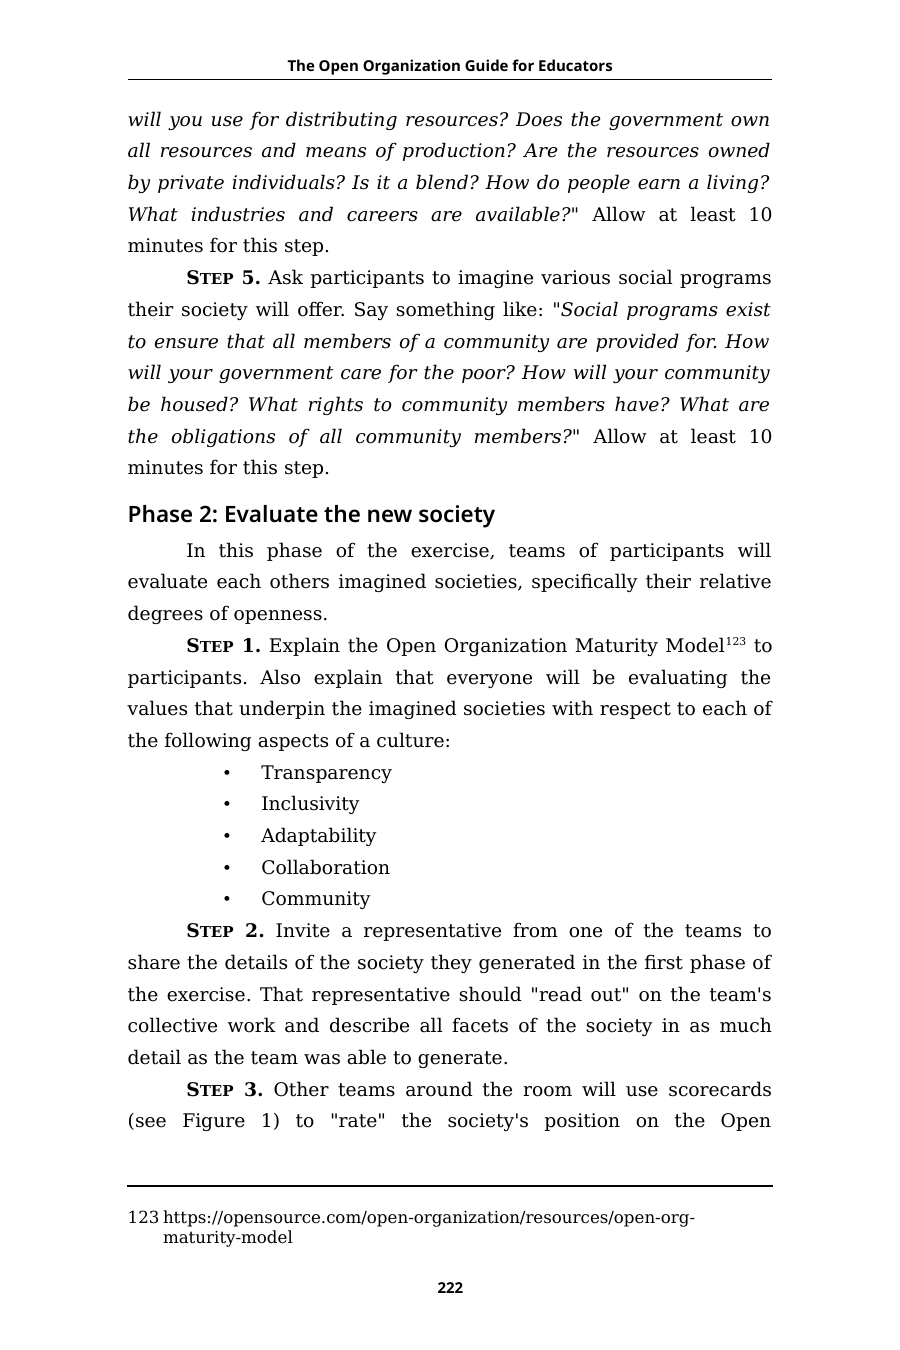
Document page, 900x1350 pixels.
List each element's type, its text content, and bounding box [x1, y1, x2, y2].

list Collaboration [223, 857, 772, 879]
text will you use for distributing resources? Does the government own all resources and means of production? Are the resources owned by private individuals? Is it a blend? How do people earn a living? What industries and careers are available?" Allow at least 10 minutes for this step. [127, 109, 772, 257]
text Step 5. Ask participants to imagine various social programs their society will offer. Say something like: "Social programs exist to ensure that all members of a community are provided for. How will your government care for the poor? How will your community be housed? What rights to community members have? What are the obligations of all community members?" Allow at least 10 minutes for this step. [127, 267, 772, 479]
text https://opensource.com/open-organization/resources/open-org-maturity-model [127, 1208, 772, 1247]
text In this phase of the exercise, teams of participants will evaluate each others imagined societies, specifically their relative degrees of openness. [127, 540, 772, 625]
list Inclusivity [223, 793, 772, 815]
subtitle Phase 2: Evaluate the new society [127, 501, 772, 527]
text Step 1. Explain the Open Organization Maturity Model to participants. Also explain that everyone will be evaluating the values that underpin the imagined societies with respect to each of the following aspects of a culture: [127, 635, 772, 752]
list Community [223, 888, 772, 910]
list Adaptability [223, 825, 772, 847]
text Step 3. Other teams around the room will use scorecards (see Figure 1) to "rate" the society's position on the Open [127, 1079, 772, 1132]
text Step 2. Invite a representative from one of the teams to share the details of the society they generated in the first phase of the exercise. That representative should "read out" on the team's collective work and describe all facets of the society in as much detail as the team was able to generate. [127, 920, 772, 1069]
list Transparency [223, 762, 772, 784]
